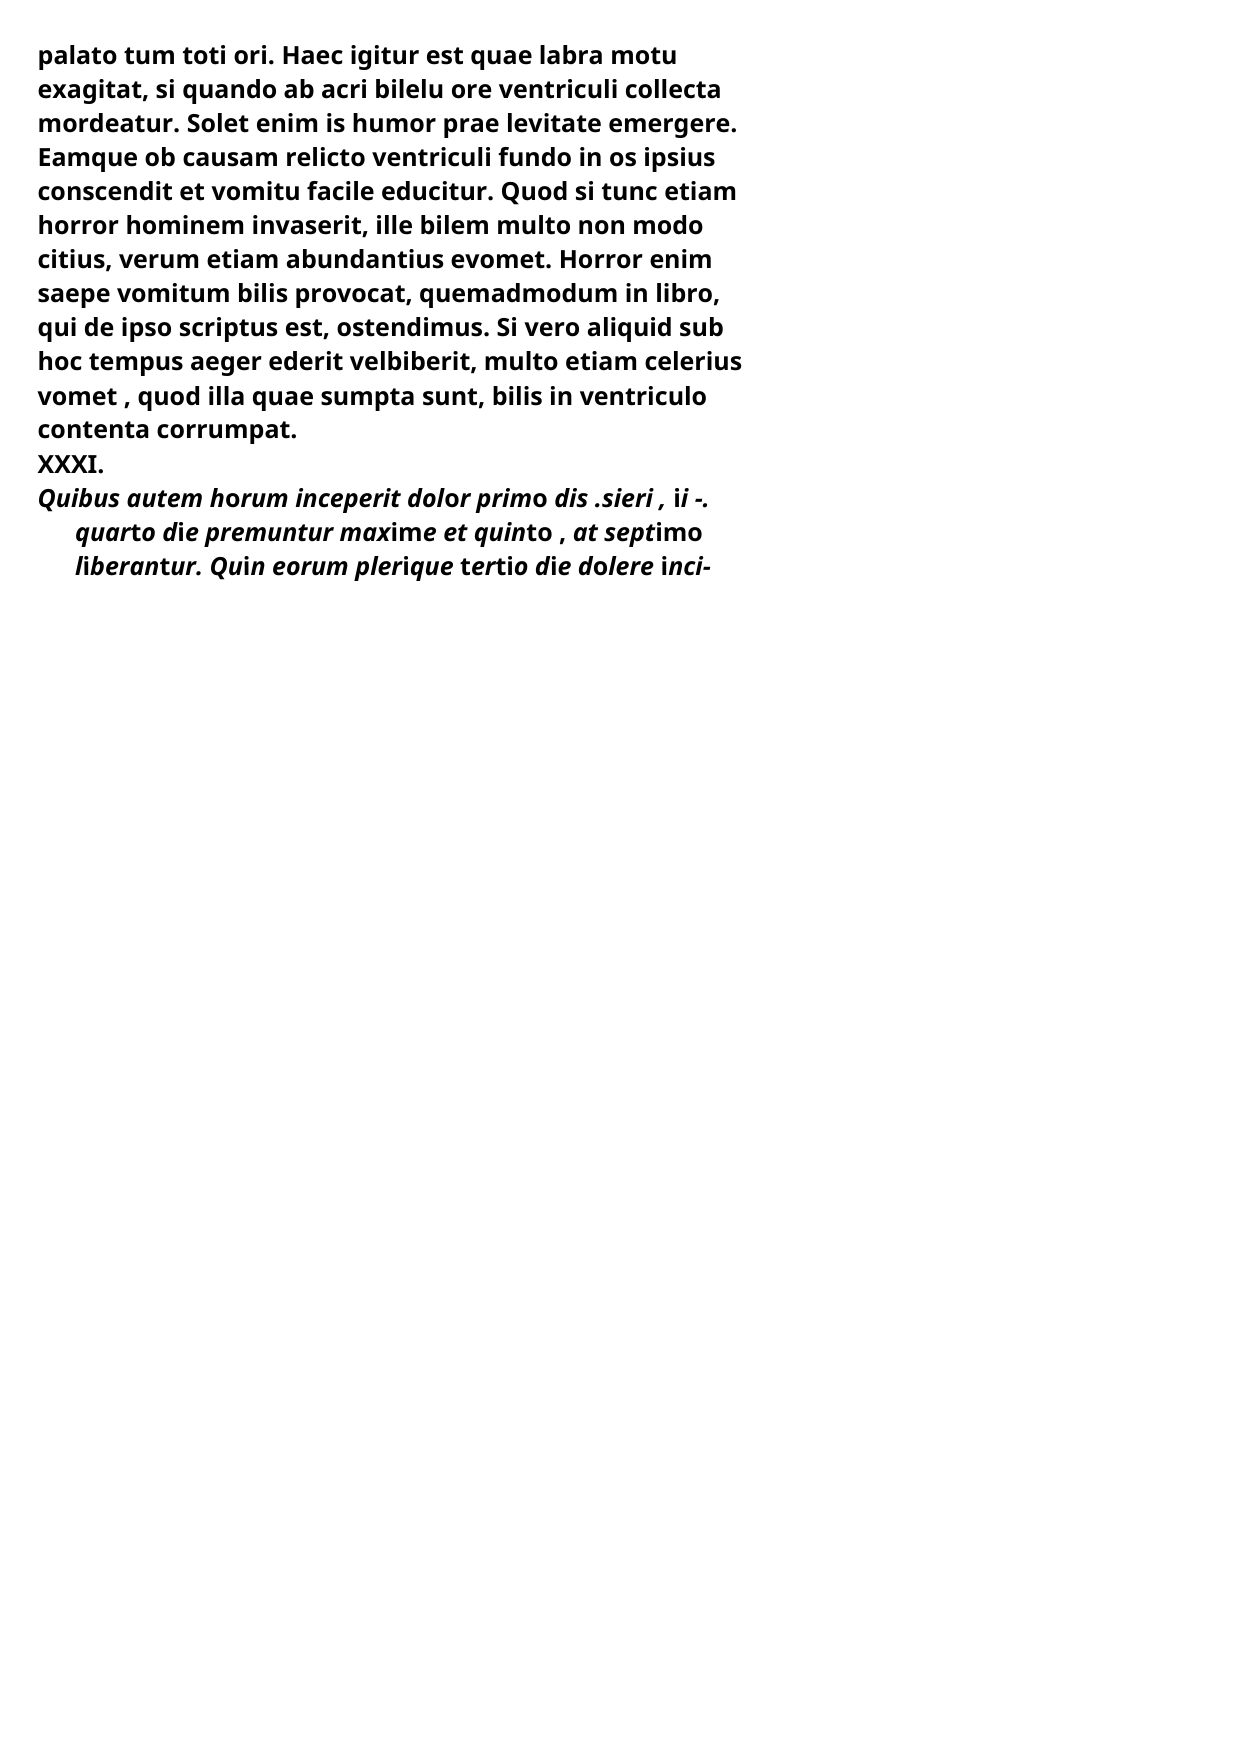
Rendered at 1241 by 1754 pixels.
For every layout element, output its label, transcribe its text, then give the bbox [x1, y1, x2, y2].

text XXXI. [37, 446, 1203, 480]
text Quibus autem horum inceperit dolor primo dis .sieri , ii -. quarto die premuntur maxime et quinto , at septimo liberantur. Quin eorum plerique tertio die dolere inci- [37, 480, 1203, 582]
text palato tum toti ori. Haec igitur est quae labra motu exagitat, si quando ab acri bilelu ore ventriculi collecta mordeatur. Solet enim is humor prae levitate emergere. Eamque ob causam relicto ventriculi fundo in os ipsius conscendit et vomitu facile educitur. Quod si tunc etiam horror hominem invaserit, ille bilem multo non modo citius, verum etiam abundantius evomet. Horror enim saepe vomitum bilis provocat, quemadmodum in libro, qui de ipso scriptus est, ostendimus. Si vero aliquid sub hoc tempus aeger ederit velbiberit, multo etiam celerius vomet , quod illa quae sumpta sunt, bilis in ventriculo contenta corrumpat. [37, 37, 1203, 446]
